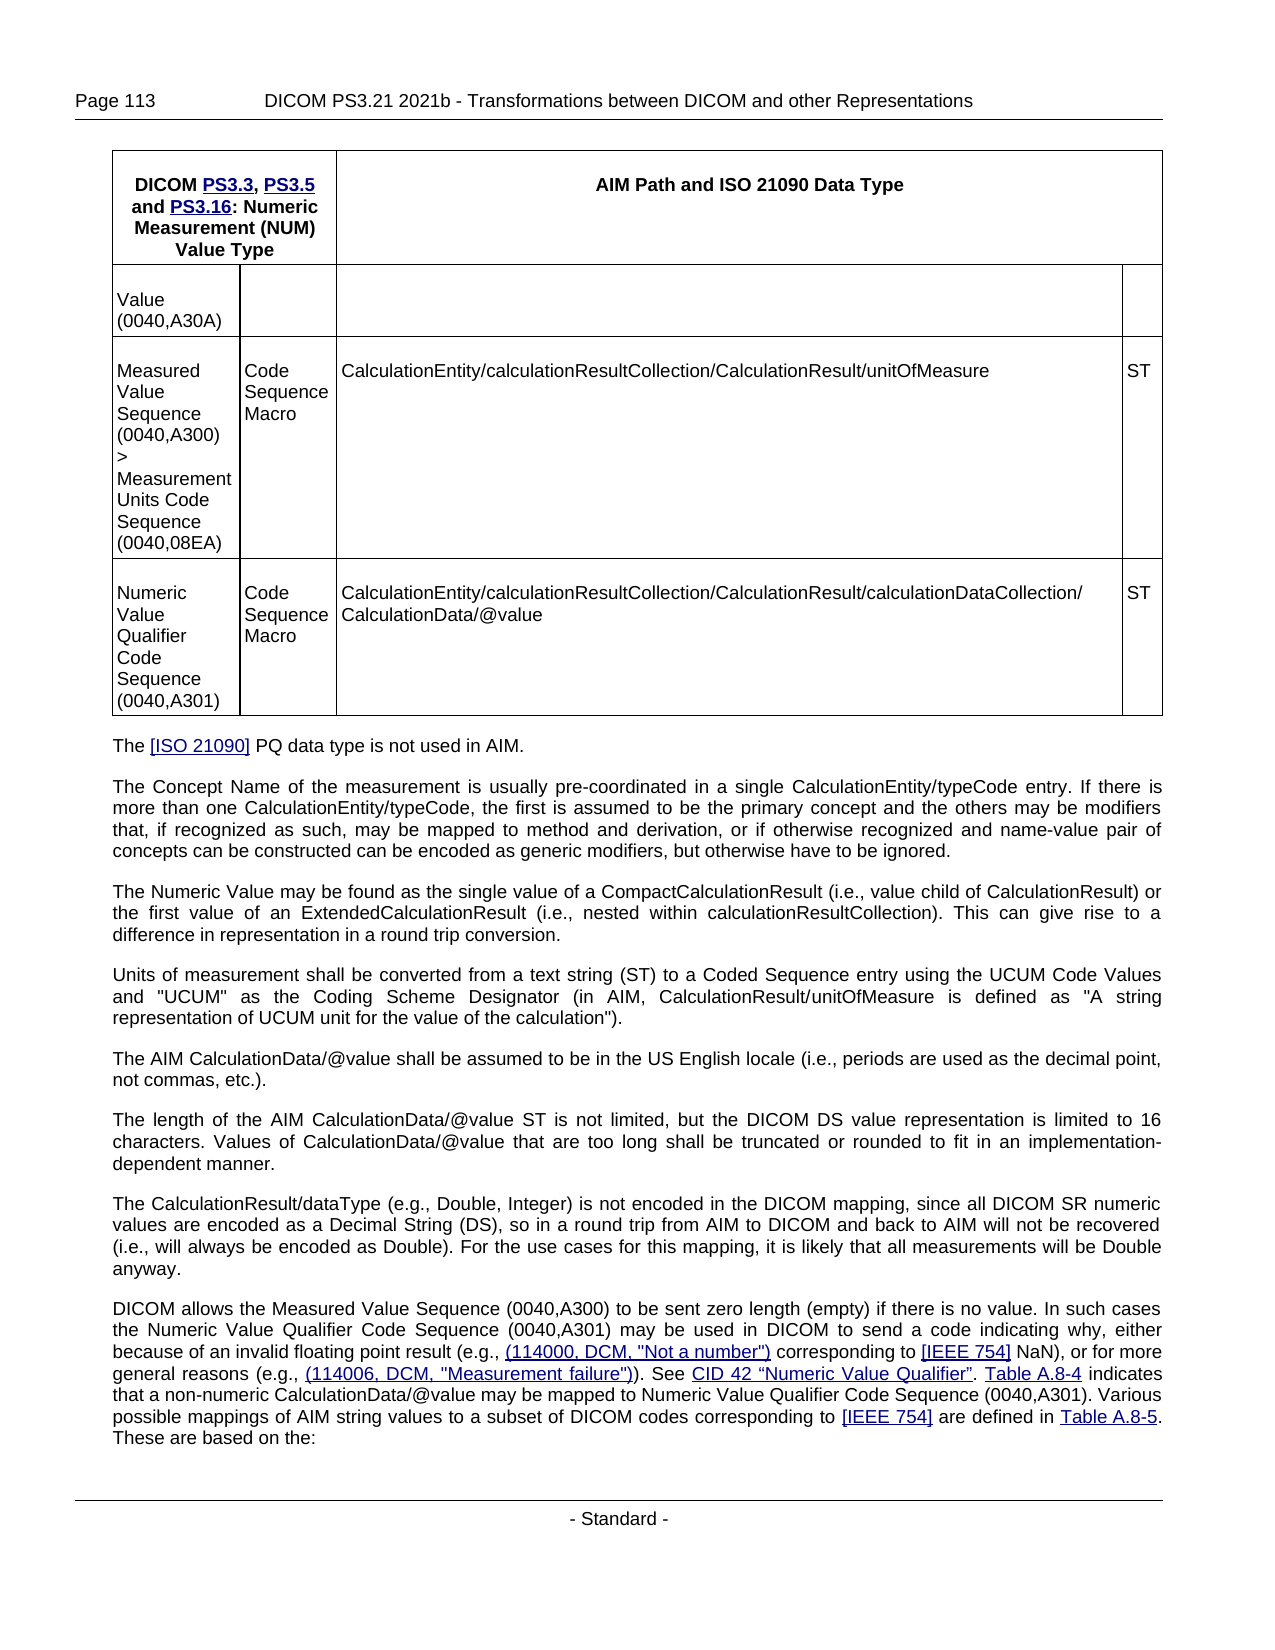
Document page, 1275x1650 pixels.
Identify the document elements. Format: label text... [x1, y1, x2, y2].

text The CalculationResult/​dataType (e.g., Double, Integer) is not encoded in the DICOM mapping, since all DICOM SR numeric values are encoded as a Decimal String (DS), so in a round trip from AIM to DICOM and back to AIM will not be recovered (i.e., will always be encoded as Double). For the use cases for this mapping, it is likely that all measurements will be Double anyway. [112, 1193, 1162, 1279]
text The length of the AIM CalculationData/​@value ST is not limited, but the DICOM DS value representation is limited to 16 characters. Values of CalculationData/​@value that are too long shall be truncated or rounded to fit in an implementation-dependent manner. [112, 1109, 1162, 1174]
table_cell Code Sequence Macro [241, 559, 336, 715]
table_cell Code Sequence Macro [241, 337, 336, 558]
table_cell Measured Value Sequence (0040,A300) > Measurement Units Code Sequence (0040,08EA) [113, 337, 239, 558]
table_cell ST [1123, 337, 1162, 558]
text The Concept Name of the measurement is usually pre-coordinated in a single CalculationEntity/​typeCode entry. If there is more than one CalculationEntity/​typeCode, the first is assumed to be the primary concept and the others may be modifiers that, if recognized as such, may be mapped to method and derivation, or if otherwise recognized and name-value pair of concepts can be constructed can be encoded as generic modifiers, but otherwise have to be ignored. [112, 775, 1162, 862]
table_cell ST [1123, 559, 1162, 715]
table_cell CalculationEntity/​calculationResultCollection/​CalculationResult/​unitOfMeasure [337, 337, 1122, 558]
table_cell [337, 265, 1122, 336]
table_cell Numeric Value Qualifier Code Sequence (0040,A301) [113, 559, 239, 715]
table_cell CalculationEntity/​calculationResultCollection/​CalculationResult/​calculationDataCollection/​CalculationData/​@value [337, 559, 1122, 715]
table_cell [1123, 265, 1162, 336]
table_header AIM Path and ISO 21090 Data Type [337, 151, 1162, 264]
text Units of measurement shall be converted from a text string (ST) to a Coded Sequence entry using the UCUM Code Values and "UCUM" as the Coding Scheme Designator (in AIM, CalculationResult/​unitOfMeasure is defined as "A string representation of UCUM unit for the value of the calculation"). [112, 964, 1162, 1028]
text The Numeric Value may be found as the single value of a CompactCalculationResult (i.e., value child of CalculationResult) or the first value of an ExtendedCalculationResult (i.e., nested within calculationResultCollection). This can give rise to a difference in representation in a round trip conversion. [112, 880, 1162, 945]
text The [ISO 21090] PQ data type is not used in AIM. [112, 735, 1162, 757]
table_cell Value (0040,A30A) [113, 265, 239, 336]
table_cell [241, 265, 336, 336]
text The AIM CalculationData/​@value shall be assumed to be in the US English locale (i.e., periods are used as the decimal point, not commas, etc.). [112, 1047, 1162, 1090]
text DICOM allows the Measured Value Sequence (0040,A300) to be sent zero length (empty) if there is no value. In such cases the Numeric Value Qualifier Code Sequence (0040,A301) may be used in DICOM to send a code indicating why, either because of an invalid floating point result (e.g., (114000, DCM, "Not a number") corresponding to [IEEE 754] NaN), or for more general reasons (e.g., (114006, DCM, "Measurement failure")). See CID 42 “Numeric Value Qualifier”. Table A.8-4 indicates that a non-numeric CalculationData/@value may be mapped to Numeric Value Qualifier Code Sequence (0040,A301). Various possible mappings of AIM string values to a subset of DICOM codes corresponding to [IEEE 754] are defined in Table A.8-5. These are based on the: [112, 1298, 1162, 1448]
table_header DICOM PS3.3, PS3.5 and PS3.16: Numeric Measurement (NUM) Value Type [113, 151, 336, 264]
